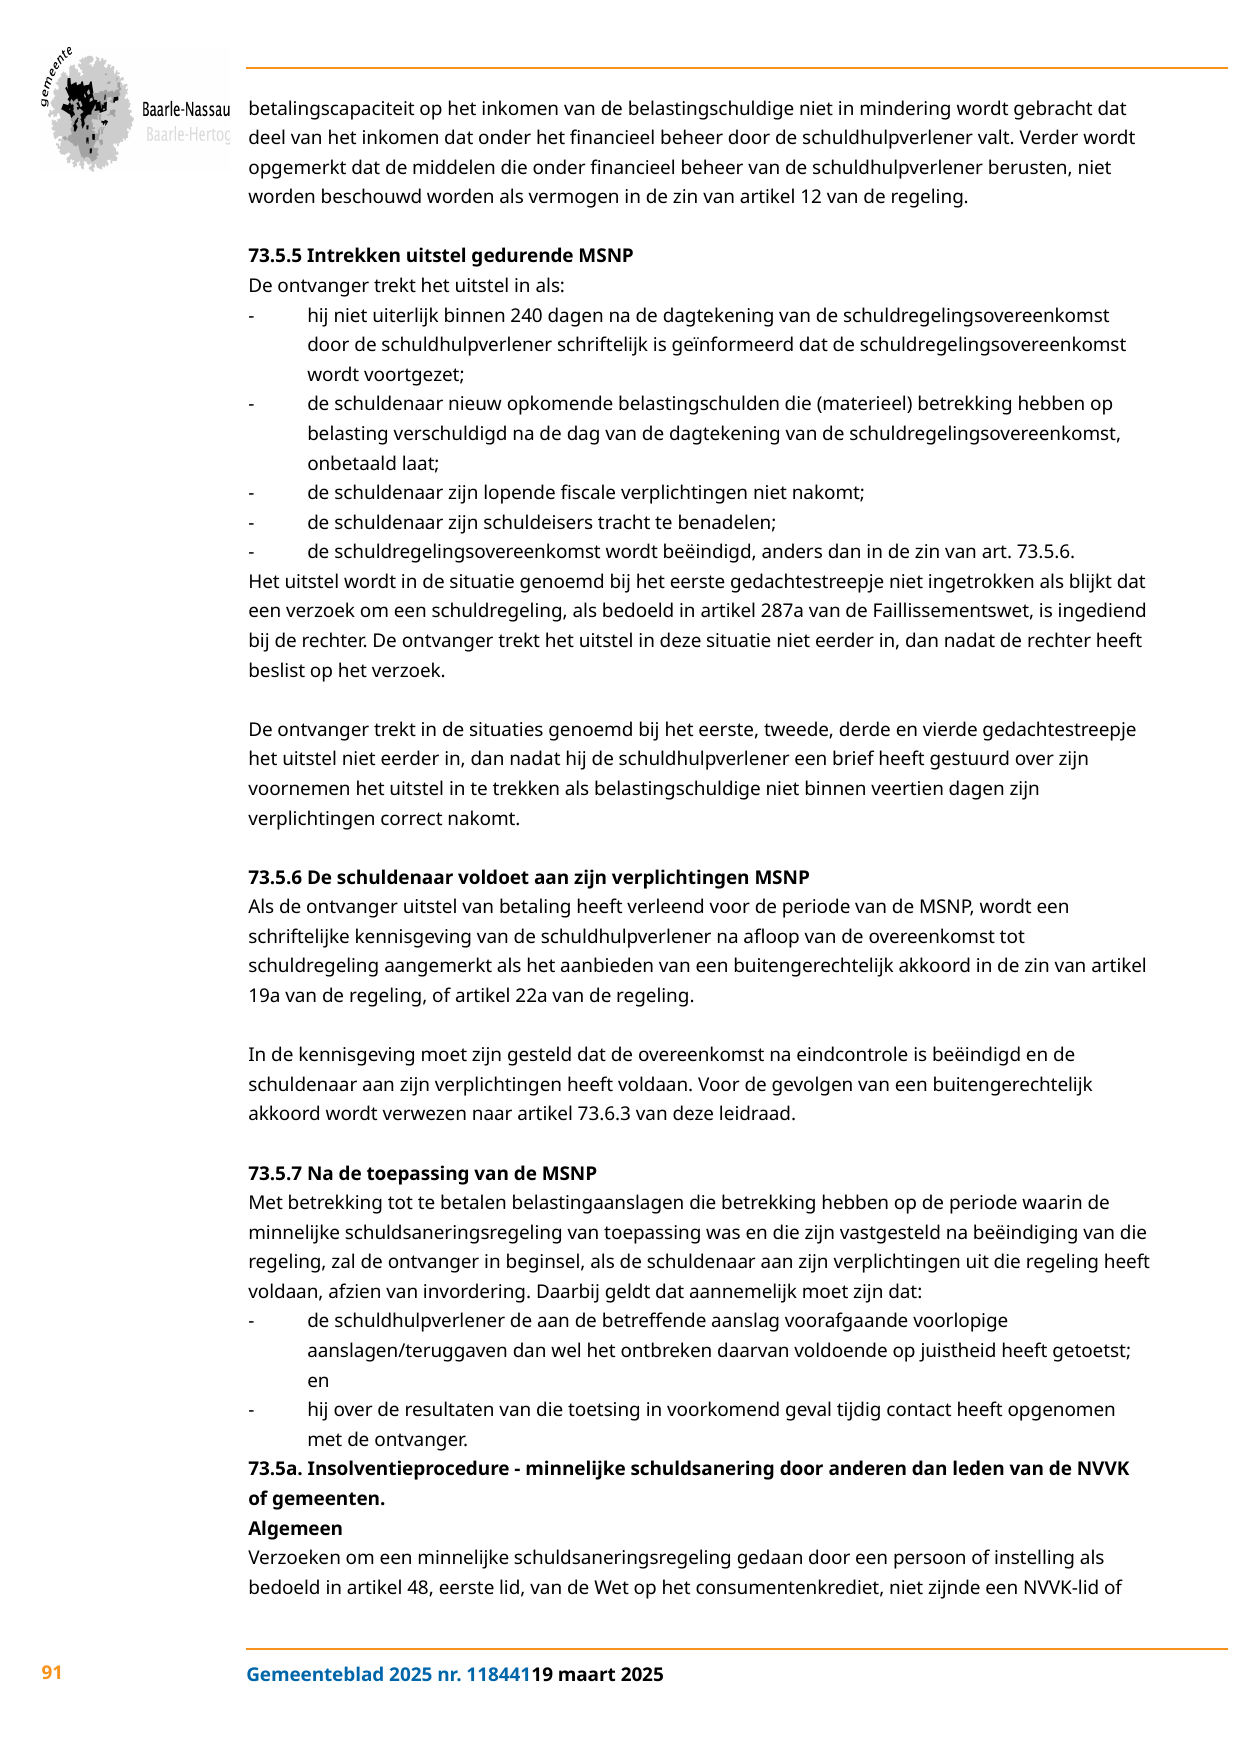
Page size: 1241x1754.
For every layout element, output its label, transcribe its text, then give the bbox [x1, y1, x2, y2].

text betalingscapaciteit op het inkomen van de belastingschuldige niet in mindering wordt gebracht dat deel van het inkomen dat onder het financieel beheer door de schuldhulpverlener valt. Verder wordt opgemerkt dat de middelen die onder financieel beheer van de schuldhulpverlener berusten, niet worden beschouwd worden als vermogen in de zin van artikel 12 van de regeling. [248, 95, 1152, 209]
text De ontvanger trekt in de situaties genoemd bij het eerste, tweede, derde en vierde gedachtestreepje het uitstel niet eerder in, dan nadat hij de schuldhulpverlener een brief heeft gestuurd over zijn voornemen het uitstel in te trekken als belastingschuldige niet binnen veertien dagen zijn verplichtingen correct nakomt. [248, 716, 1152, 831]
text Verzoeken om een minnelijke schuldsaneringsregeling gedaan door een persoon of instelling als bedoeld in artikel 48, eerste lid, van de Wet op het consumentenkrediet, niet zijnde een NVVK-lid of [248, 1544, 1152, 1600]
list de schuldhulpverlener de aan de betreffende aanslag voorafgaande voorlopige aanslagen/teruggaven dan wel het ontbreken daarvan voldoende op juistheid heeft getoetst; en [248, 1308, 1152, 1393]
text De ontvanger trekt het uitstel in als: [248, 272, 1152, 298]
text 73.5.7 Na de toepassing van de MSNP [248, 1160, 1152, 1186]
list hij over de resultaten van die toetsing in voorkomend geval tijdig contact heeft opgenomen met de ontvanger. [248, 1396, 1152, 1452]
text In de kennisgeving moet zijn gesteld dat de overeenkomst na eindcontrole is beëindigd en de schuldenaar aan zijn verplichtingen heeft voldaan. Voor de gevolgen van een buitengerechtelijk akkoord wordt verwezen naar artikel 73.6.3 van deze leidraad. [248, 1041, 1152, 1126]
list de schuldenaar nieuw opkomende belastingschulden die (materieel) betrekking hebben op belasting verschuldigd na de dag van de dagtekening van de schuldregelingsovereenkomst, onbetaald laat; [248, 391, 1152, 476]
picture [41, 47, 231, 172]
list de schuldregelingsovereenkomst wordt beëindigd, anders dan in de zin van art. 73.5.6. [248, 538, 1152, 564]
text Het uitstel wordt in de situatie genoemd bij het eerste gedachtestreepje niet ingetrokken als blijkt dat een verzoek om een schuldregeling, als bedoeld in artikel 287a van de Faillissementswet, is ingediend bij de rechter. De ontvanger trekt het uitstel in deze situatie niet eerder in, dan nadat de rechter heeft beslist op het verzoek. [248, 568, 1152, 683]
text 73.5.5 Intrekken uitstel gedurende MSNP [248, 243, 1152, 268]
text Algemeen [248, 1515, 1152, 1541]
list de schuldenaar zijn schuldeisers tracht te benadelen; [248, 509, 1152, 535]
list hij niet uiterlijk binnen 240 dagen na de dagtekening van de schuldregelingsovereenkomst door de schuldhulpverlener schriftelijk is geïnformeerd dat de schuldregelingsovereenkomst wordt voortgezet; [248, 302, 1152, 387]
text Met betrekking tot te betalen belastingaanslagen die betrekking hebben op de periode waarin de minnelijke schuldsaneringsregeling van toepassing was en die zijn vastgesteld na beëindiging van die regeling, zal de ontvanger in beginsel, als de schuldenaar aan zijn verplichtingen uit die regeling heeft voldaan, afzien van invordering. Daarbij geldt dat aannemelijk moet zijn dat: [248, 1189, 1152, 1304]
text 73.5a. Insolventieprocedure - minnelijke schuldsanering door anderen dan leden van de NVVK of gemeenten. [248, 1456, 1152, 1511]
list de schuldenaar zijn lopende fiscale verplichtingen niet nakomt; [248, 479, 1152, 505]
text 73.5.6 De schuldenaar voldoet aan zijn verplichtingen MSNP [248, 864, 1152, 890]
text Als de ontvanger uitstel van betaling heeft verleend voor de periode van de MSNP, wordt een schriftelijke kennisgeving van de schuldhulpverlener na afloop van de overeenkomst tot schuldregeling aangemerkt als het aanbieden van een buitengerechtelijk akkoord in de zin van artikel 19a van de regeling, of artikel 22a van de regeling. [248, 893, 1152, 1008]
